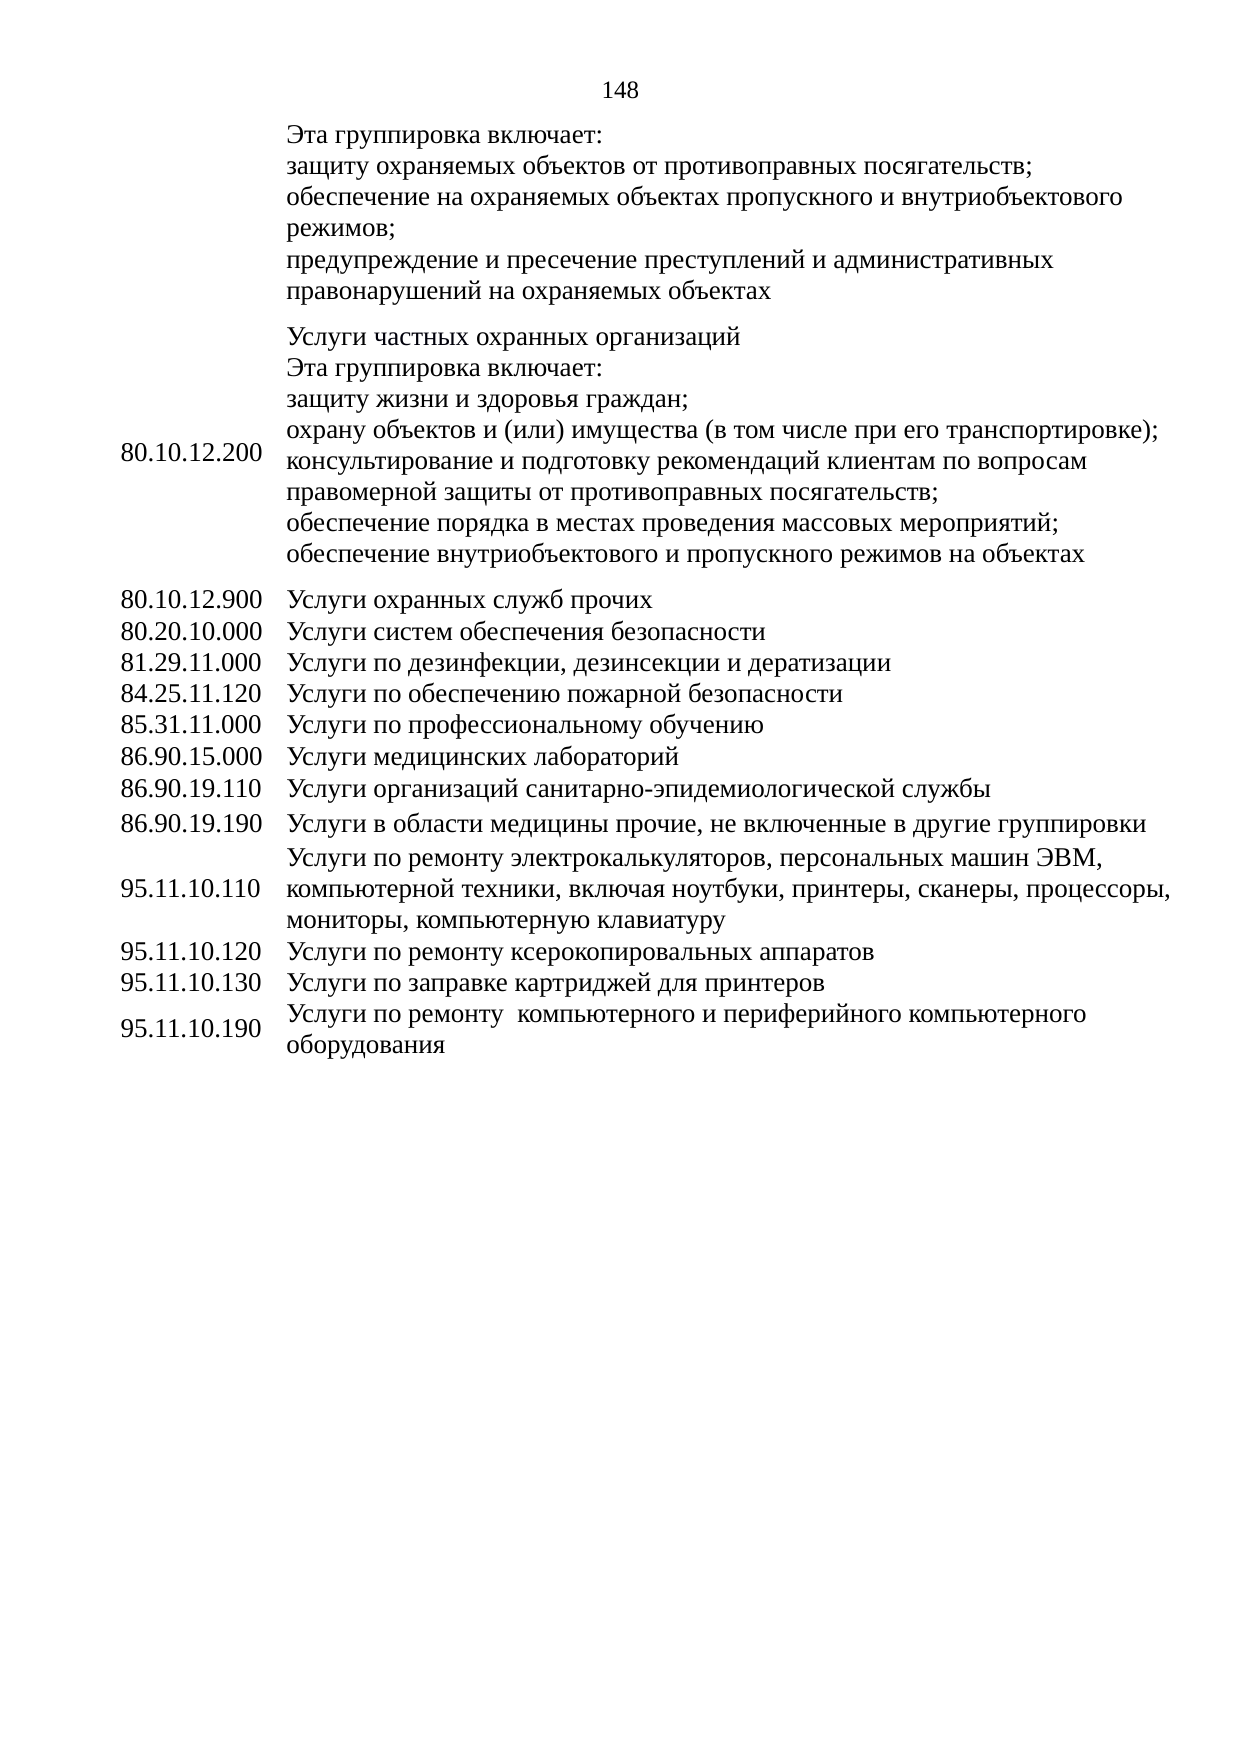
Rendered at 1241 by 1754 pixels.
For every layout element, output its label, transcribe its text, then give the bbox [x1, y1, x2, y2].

table_cell 86.90.15.000 [117, 740, 283, 771]
table_cell Услуги по профессиональному обучению [283, 708, 1186, 739]
table_cell 95.11.10.190 [117, 997, 283, 1059]
table_cell Услуги по ремонту компьютерного и периферийного компьютерного оборудования [283, 997, 1186, 1059]
table_cell Услуги по обеспечению пожарной безопасности [283, 677, 1186, 708]
table_cell 95.11.10.110 [117, 841, 283, 934]
table_cell 80.10.12.200 [117, 320, 283, 583]
table_cell 80.10.12.900 [117, 583, 283, 614]
table_cell Услуги организаций санитарно-эпидемиологической службы [283, 771, 1186, 805]
table_cell Услуги по заправке картриджей для принтеров [283, 966, 1186, 997]
table_cell 86.90.19.110 [117, 771, 283, 805]
table_cell 80.20.10.000 [117, 615, 283, 646]
table_cell Услуги охранных служб прочих [283, 583, 1186, 614]
table_cell Услуги медицинских лабораторий [283, 740, 1186, 771]
table_cell Услуги частных охранных организаций Эта группировка включает: защиту жизни и здоровья граждан; охрану объектов и (или) имущества (в том числе при его транспортировке); консультирование и подготовку рекомендаций клиентам по вопросам правомерной защиты от противоправных посягательств; обеспечение порядка в местах проведения массовых мероприятий; обеспечение внутриобъектового и пропускного режимов на объектах [283, 320, 1186, 583]
table_cell 84.25.11.120 [117, 677, 283, 708]
table_cell Услуги по ремонту ксерокопировальных аппаратов [283, 935, 1186, 966]
table_cell 81.29.11.000 [117, 646, 283, 677]
table_cell Услуги по ремонту электрокалькуляторов, персональных машин ЭВМ, компьютерной техники, включая ноутбуки, принтеры, сканеры, процессоры, мониторы, компьютерную клавиатуру [283, 841, 1186, 934]
table_cell [117, 118, 283, 319]
table_cell 85.31.11.000 [117, 708, 283, 739]
table_cell Услуги по дезинфекции, дезинсекции и дератизации [283, 646, 1186, 677]
table_cell Услуги в области медицины прочие, не включенные в другие группировки [283, 805, 1186, 841]
table_cell Эта группировка включает: защиту охраняемых объектов от противоправных посягательств; обеспечение на охраняемых объектах пропускного и внутриобъектового режимов; предупреждение и пресечение преступлений и административных правонарушений на охраняемых объектах [283, 118, 1186, 319]
table_cell Услуги систем обеспечения безопасности [283, 615, 1186, 646]
table_cell 86.90.19.190 [117, 805, 283, 841]
table_cell 95.11.10.120 [117, 935, 283, 966]
table_cell 95.11.10.130 [117, 966, 283, 997]
